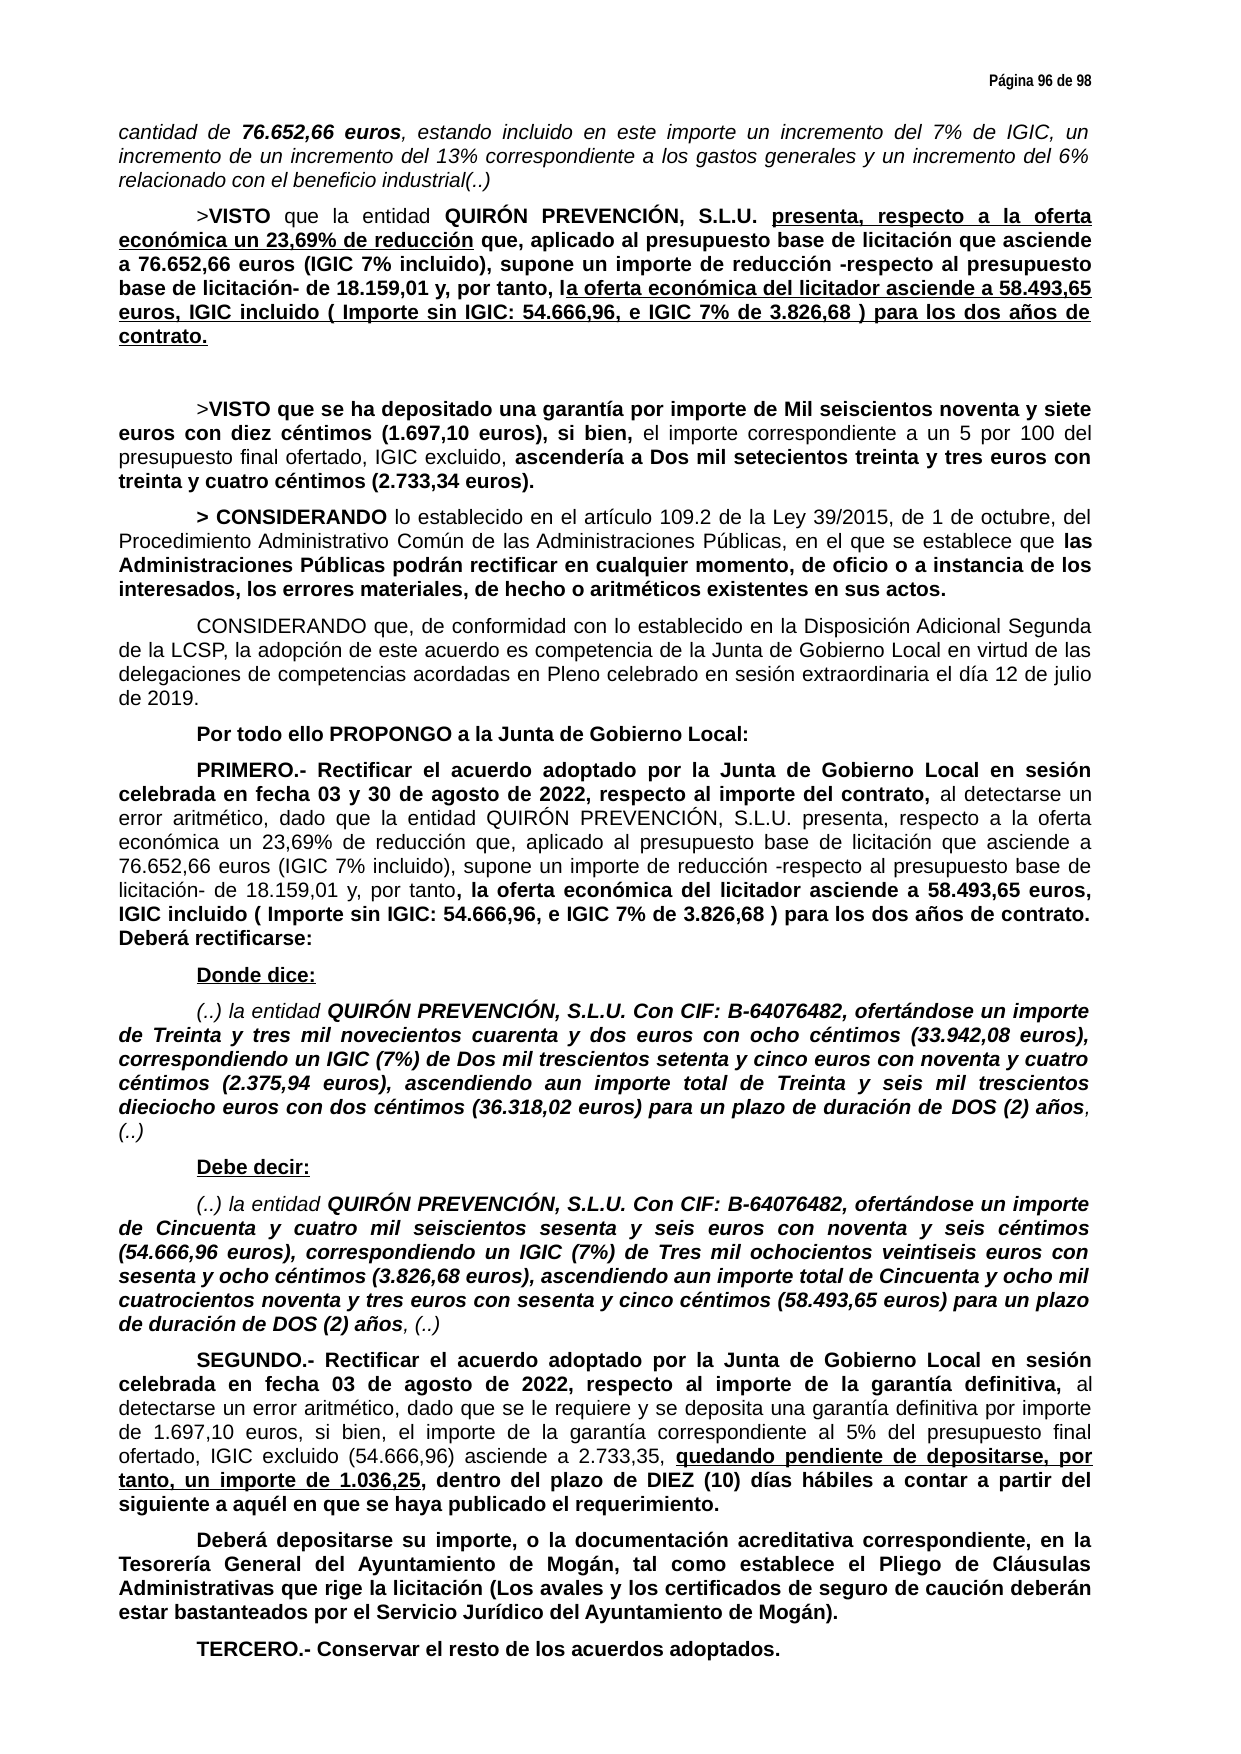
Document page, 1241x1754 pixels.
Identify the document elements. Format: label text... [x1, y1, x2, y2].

text CONSIDERANDO que, de conformidad con lo establecido en la Disposición Adicional Segunda de la LCSP, la adopción de este acuerdo es competencia de la Junta de Gobierno Local en virtud de las delegaciones de competencias acordadas en Pleno celebrado en sesión extraordinaria el día 12 de julio de 2019. [118, 613, 1092, 709]
text > CONSIDERANDO lo establecido en el artículo 109.2 de la Ley 39/2015, de 1 de octubre, del Procedimiento Administrativo Común de las Administraciones Públicas, en el que se establece que las Administraciones Públicas podrán rectificar en cualquier momento, de oficio o a instancia de los interesados, los errores materiales, de hecho o aritméticos existentes en sus actos. [118, 505, 1092, 601]
text Deberá depositarse su importe, o la documentación acreditativa correspondiente, en la Tesorería General del Ayuntamiento de Mogán, tal como establece el Pliego de Cláusulas Administrativas que rige la licitación (Los avales y los certificados de seguro de caución deberán estar bastanteados por el Servicio Jurídico del Ayuntamiento de Mogán). [118, 1528, 1092, 1624]
text cantidad de 76.652,66 euros, estando incluido en este importe un incremento del 7% de IGIC, un incremento de un incremento del 13% correspondiente a los gastos generales y un incremento del 6% relacionado con el beneficio industrial(..) [118, 120, 1092, 192]
text PRIMERO.- Rectificar el acuerdo adoptado por la Junta de Gobierno Local en sesión celebrada en fecha 03 y 30 de agosto de 2022, respecto al importe del contrato, al detectarse un error aritmético, dado que la entidad QUIRÓN PREVENCIÓN, S.L.U. presenta, respecto a la oferta económica un 23,69% de reducción que, aplicado al presupuesto base de licitación que asciende a 76.652,66 euros (IGIC 7% incluido), supone un importe de reducción -respecto al presupuesto base de licitación- de 18.159,01 y, por tanto, la oferta económica del licitador asciende a 58.493,65 euros, IGIC incluido ( Importe sin IGIC: 54.666,96, e IGIC 7% de 3.826,68 ) para los dos años de contrato. Deberá rectificarse: [118, 758, 1092, 950]
text >VISTO que la entidad QUIRÓN PREVENCIÓN, S.L.U. presenta, respecto a la oferta económica un 23,69% de reducción que, aplicado al presupuesto base de licitación que asciende a 76.652,66 euros (IGIC 7% incluido), supone un importe de reducción -respecto al presupuesto base de licitación- de 18.159,01 y, por tanto, la oferta económica del licitador asciende a 58.493,65 euros, IGIC incluido ( Importe sin IGIC: 54.666,96, e IGIC 7% de 3.826,68 ) para los dos años de contrato. [118, 204, 1092, 348]
text >VISTO que se ha depositado una garantía por importe de Mil seiscientos noventa y siete euros con diez céntimos (1.697,10 euros), si bien, el importe correspondiente a un 5 por 100 del presupuesto final ofertado, IGIC excluido, ascendería a Dos mil setecientos treinta y tres euros con treinta y cuatro céntimos (2.733,34 euros). [118, 397, 1092, 493]
text Por todo ello PROPONGO a la Junta de Gobierno Local: [118, 722, 1092, 746]
text Donde dice: [118, 962, 1092, 986]
text TERCERO.- Conservar el resto de los acuerdos adoptados. [118, 1636, 1092, 1660]
text SEGUNDO.- Rectificar el acuerdo adoptado por la Junta de Gobierno Local en sesión celebrada en fecha 03 de agosto de 2022, respecto al importe de la garantía definitiva, al detectarse un error aritmético, dado que se le requiere y se deposita una garantía definitiva por importe de 1.697,10 euros, si bien, el importe de la garantía correspondiente al 5% del presupuesto final ofertado, IGIC excluido (54.666,96) asciende a 2.733,35, quedando pendiente de depositarse, por tanto, un importe de 1.036,25, dentro del plazo de DIEZ (10) días hábiles a contar a partir del siguiente a aquél en que se haya publicado el requerimiento. [118, 1348, 1092, 1516]
text (..) la entidad QUIRÓN PREVENCIÓN, S.L.U. Con CIF: B-64076482, ofertándose un importe de Cincuenta y cuatro mil seiscientos sesenta y seis euros con noventa y seis céntimos (54.666,96 euros), correspondiendo un IGIC (7%) de Tres mil ochocientos veintiseis euros con sesenta y ocho céntimos (3.826,68 euros), ascendiendo aun importe total de Cincuenta y ocho mil cuatrocientos noventa y tres euros con sesenta y cinco céntimos (58.493,65 euros) para un plazo de duración de DOS (2) años, (..) [118, 1192, 1092, 1335]
text (..) la entidad QUIRÓN PREVENCIÓN, S.L.U. Con CIF: B-64076482, ofertándose un importe de Treinta y tres mil novecientos cuarenta y dos euros con ocho céntimos (33.942,08 euros), correspondiendo un IGIC (7%) de Dos mil trescientos setenta y cinco euros con noventa y cuatro céntimos (2.375,94 euros), ascendiendo aun importe total de Treinta y seis mil trescientos dieciocho euros con dos céntimos (36.318,02 euros) para un plazo de duración de DOS (2) años, (..) [118, 999, 1092, 1143]
text Debe decir: [118, 1155, 1092, 1179]
